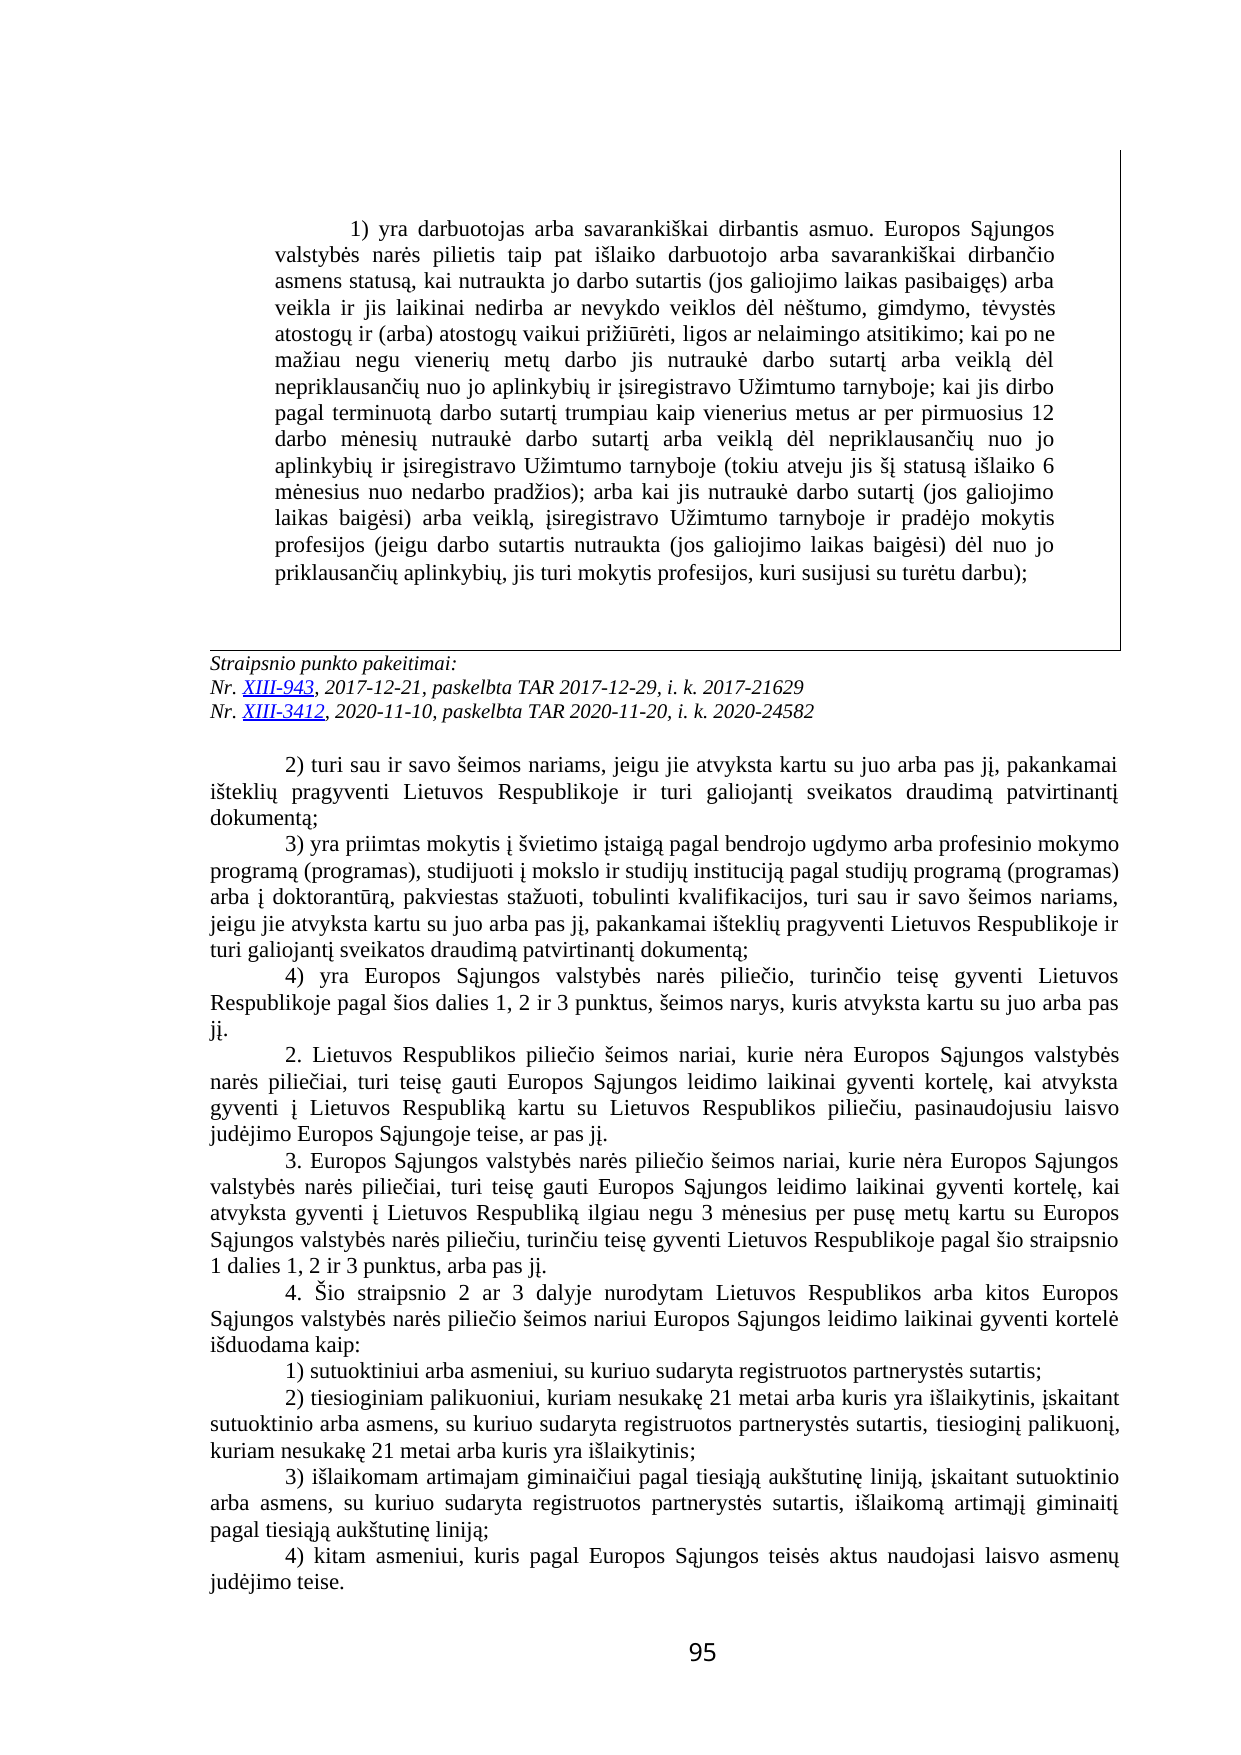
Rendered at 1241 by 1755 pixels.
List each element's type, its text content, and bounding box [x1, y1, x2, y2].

text 3. Europos Sąjungos valstybės narės piliečio šeimos nariai, kurie nėra Europos Sąjungos valstybės narės piliečiai, turi teisę gauti Europos Sąjungos leidimo laikinai gyventi kortelę, kai atvyksta gyventi į Lietuvos Respubliką ilgiau negu 3 mėnesius per pusę metų kartu su Europos Sąjungos valstybės narės piliečiu, turinčiu teisę gyventi Lietuvos Respublikoje pagal šio straipsnio 1 dalies 1, 2 ir 3 punktus, arba pas jį. [210, 1147, 1120, 1278]
text Nr. XIII-943, 2017-12-21, paskelbta TAR 2017-12-29, i. k. 2017-21629 [210, 674, 1120, 699]
text 3) išlaikomam artimajam giminaičiui pagal tiesiąją aukštutinę liniją, įskaitant sutuoktinio arba asmens, su kuriuo sudaryta registruotos partnerystės sutartis, išlaikomą artimąjį giminaitį pagal tiesiąją aukštutinę liniją; [210, 1463, 1120, 1542]
text 2) turi sau ir savo šeimos nariams, jeigu jie atvyksta kartu su juo arba pas jį, pakankamai išteklių pragyventi Lietuvos Respublikoje ir turi galiojantį sveikatos draudimą patvirtinantį dokumentą; [210, 751, 1120, 831]
text 4) yra Europos Sąjungos valstybės narės piliečio, turinčio teisę gyventi Lietuvos Respublikoje pagal šios dalies 1, 2 ir 3 punktus, šeimos narys, kuris atvyksta kartu su juo arba pas jį. [210, 962, 1120, 1041]
text 2) tiesioginiam palikuoniui, kuriam nesukakę 21 metai arba kuris yra išlaikytinis, įskaitant sutuoktinio arba asmens, su kuriuo sudaryta registruotos partnerystės sutartis, tiesioginį palikuonį, kuriam nesukakę 21 metai arba kuris yra išlaikytinis; [210, 1384, 1120, 1463]
text 1) sutuoktiniui arba asmeniui, su kuriuo sudaryta registruotos partnerystės sutartis; [210, 1358, 1120, 1384]
text 2. Lietuvos Respublikos piliečio šeimos nariai, kurie nėra Europos Sąjungos valstybės narės piliečiai, turi teisę gauti Europos Sąjungos leidimo laikinai gyventi kortelę, kai atvyksta gyventi į Lietuvos Respubliką kartu su Lietuvos Respublikos piliečiu, pasinaudojusiu laisvo judėjimo Europos Sąjungoje teise, ar pas jį. [210, 1041, 1120, 1147]
text 4) kitam asmeniui, kuris pagal Europos Sąjungos teisės aktus naudojasi laisvo asmenų judėjimo teise. [210, 1542, 1120, 1595]
text Straipsnio punkto pakeitimai: [210, 651, 1120, 674]
text 1) yra darbuotojas arba savarankiškai dirbantis asmuo. Europos Sąjungos valstybės narės pilietis taip pat išlaiko darbuotojo arba savarankiškai dirbančio asmens statusą, kai nutraukta jo darbo sutartis (jos galiojimo laikas pasibaigęs) arba veikla ir jis laikinai nedirba ar nevykdo veiklos dėl nėštumo, gimdymo, tėvystės atostogų ir (arba) atostogų vaikui prižiūrėti, ligos ar nelaimingo atsitikimo; kai po ne mažiau negu vienerių metų darbo jis nutraukė darbo sutartį arba veiklą dėl nepriklausančių nuo jo aplinkybių ir įsiregistravo Užimtumo tarnyboje; kai jis dirbo pagal terminuotą darbo sutartį trumpiau kaip vienerius metus ar per pirmuosius 12 darbo mėnesių nutraukė darbo sutartį arba veiklą dėl nepriklausančių nuo jo aplinkybių ir įsiregistravo Užimtumo tarnyboje (tokiu atveju jis šį statusą išlaiko 6 mėnesius nuo nedarbo pradžios); arba kai jis nutraukė darbo sutartį (jos galiojimo laikas baigėsi) arba veiklą, įsiregistravo Užimtumo tarnyboje ir pradėjo mokytis profesijos (jeigu darbo sutartis nutraukta (jos galiojimo laikas baigėsi) dėl nuo jo priklausančių aplinkybių, jis turi mokytis profesijos, kuri susijusi su turėtu darbu); [210, 150, 1120, 650]
text Nr. XIII-3412, 2020-11-10, paskelbta TAR 2020-11-20, i. k. 2020-24582 [210, 699, 1120, 723]
text 3) yra priimtas mokytis į švietimo įstaigą pagal bendrojo ugdymo arba profesinio mokymo programą (programas), studijuoti į mokslo ir studijų instituciją pagal studijų programą (programas) arba į doktorantūrą, pakviestas stažuoti, tobulinti kvalifikacijos, turi sau ir savo šeimos nariams, jeigu jie atvyksta kartu su juo arba pas jį, pakankamai išteklių pragyventi Lietuvos Respublikoje ir turi galiojantį sveikatos draudimą patvirtinantį dokumentą; [210, 831, 1120, 962]
text 4. Šio straipsnio 2 ar 3 dalyje nurodytam Lietuvos Respublikos arba kitos Europos Sąjungos valstybės narės piliečio šeimos nariui Europos Sąjungos leidimo laikinai gyventi kortelė išduodama kaip: [210, 1278, 1120, 1358]
